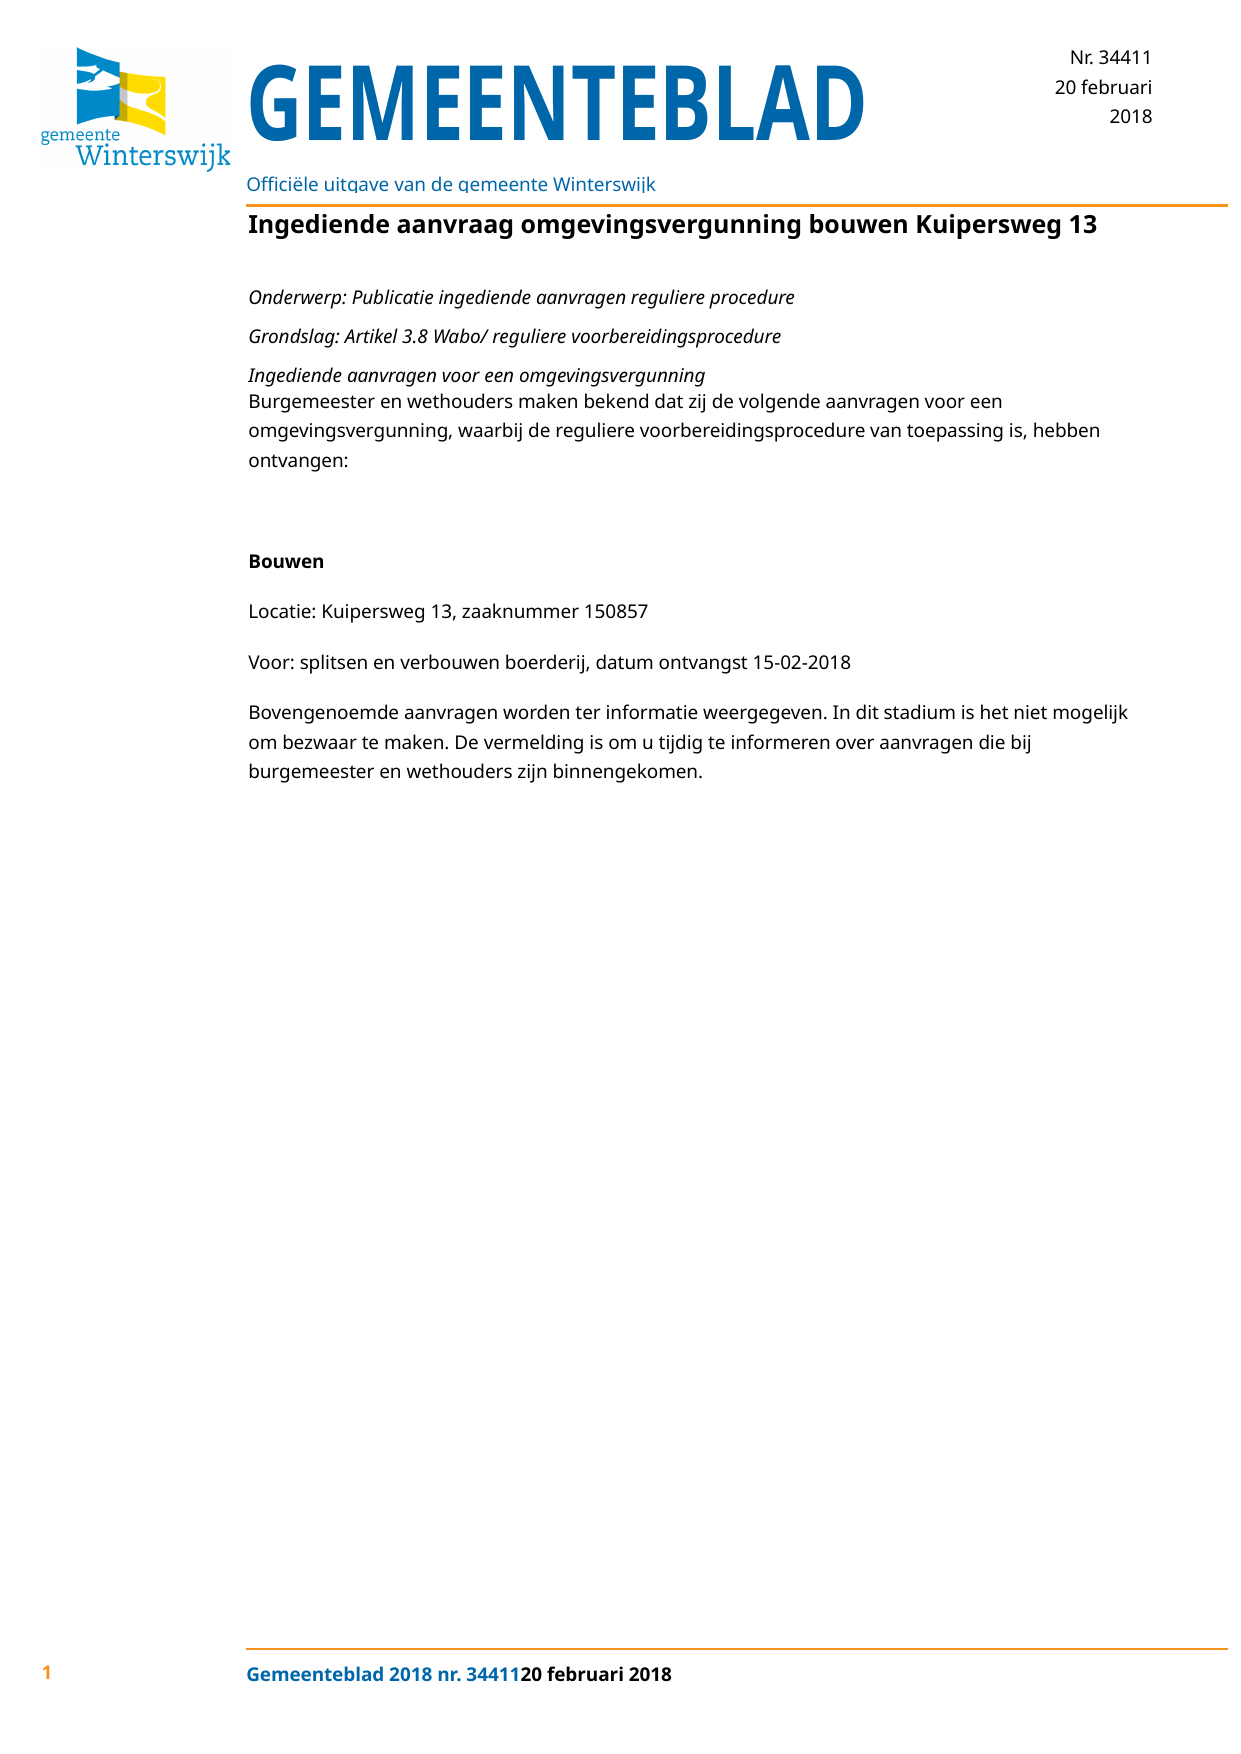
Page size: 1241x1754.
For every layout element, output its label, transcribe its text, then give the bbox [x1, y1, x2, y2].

picture [41, 47, 231, 172]
text Burgemeester en wethouders maken bekend dat zij de volgende aanvragen voor een omgevingsvergunning, waarbij de reguliere voorbereidingsprocedure van toepassing is, hebben ontvangen: [248, 388, 1152, 473]
text Ingediende aanvragen voor een omgevingsvergunning [248, 362, 1152, 388]
text Voor: splitsen en verbouwen boerderij, datum ontvangst 15-02-2018 [248, 649, 1152, 675]
text Bouwen [248, 548, 1152, 574]
text Bovengenoemde aanvragen worden ter informatie weergegeven. In dit stadium is het niet mogelijk om bezwaar te maken. De vermelding is om u tijdig te informeren over aanvragen die bij burgemeester en wethouders zijn binnengekomen. [248, 699, 1152, 784]
text Grondslag: Artikel 3.8 Wabo/ reguliere voorbereidingsprocedure [248, 323, 1152, 349]
text Onderwerp: Publicatie ingediende aanvragen reguliere procedure [248, 284, 1152, 309]
text Ingediende aanvraag omgevingsvergunning bouwen Kuipersweg 13 [248, 207, 1152, 241]
picture [225, 153, 231, 162]
text Locatie: Kuipersweg 13, zaaknummer 150857 [248, 598, 1152, 624]
